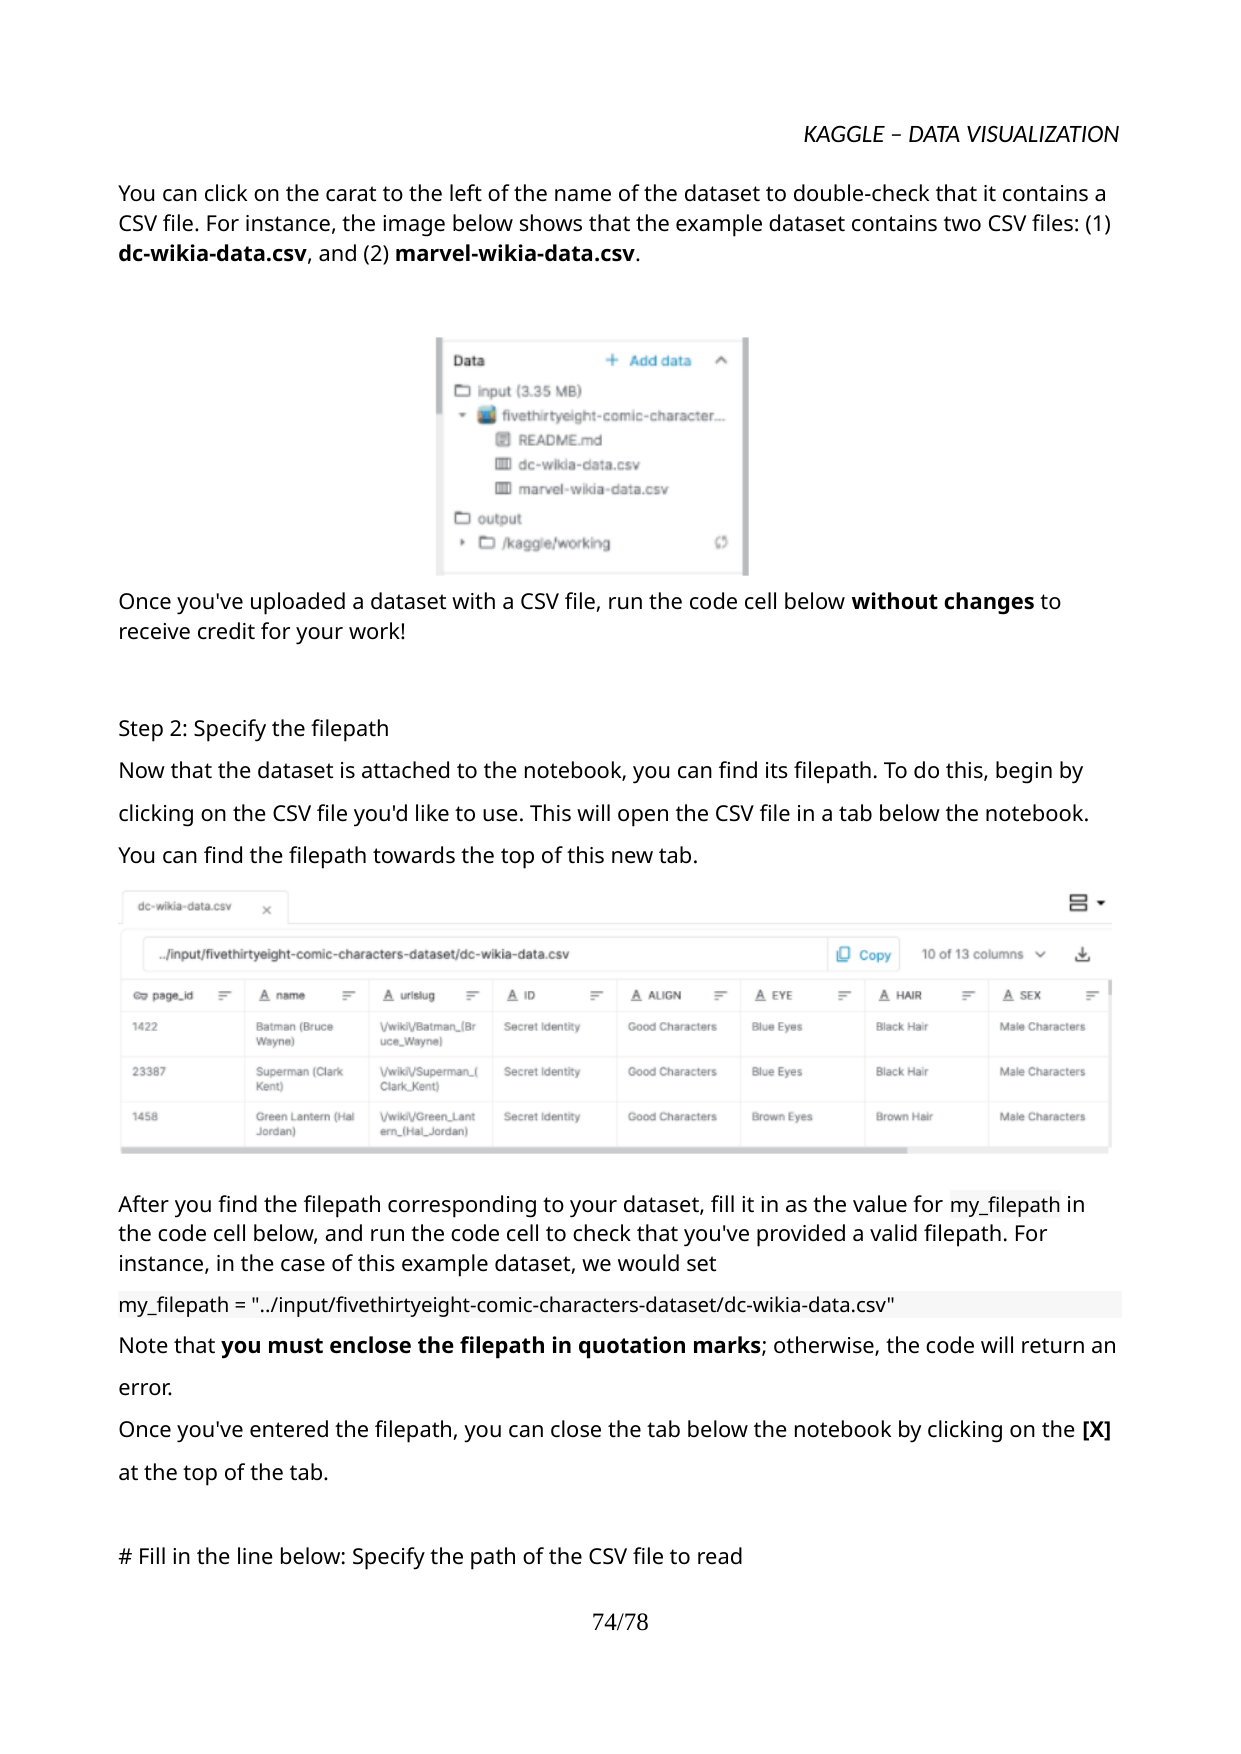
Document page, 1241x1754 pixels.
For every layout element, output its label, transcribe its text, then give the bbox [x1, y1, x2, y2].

picture [118, 882, 1122, 1160]
text After you find the filepath corresponding to your dataset, fill it in as the value for my_filepath in the code cell below, and run the code cell to check that you've provided a valid filepath. For instance, in the case of this example dataset, we would set [118, 1160, 1122, 1278]
text Note that you must enclose the filepath in quotation marks; otherwise, the code will return an error. [118, 1330, 1122, 1402]
text Now that the dataset is attached to the notebook, you can find its filepath. To do this, begin by clicking on the CSV file you'd like to use. This will open the CSV file in a tab below the notebook. You can find the filepath towards the top of this new tab. [118, 756, 1122, 870]
text You can click on the carat to the left of the name of the dataset to double-check that it contains a CSV file. For instance, the image below shows that the example dataset contains two CSV files: (1) dc-wikia-data.csv, and (2) marvel-wikia-data.csv. [118, 178, 1122, 267]
text # Fill in the line below: Specify the path of the CSV file to read [118, 1541, 1122, 1571]
subtitle Step 2: Specify the filepath [118, 713, 1122, 743]
picture [430, 322, 810, 587]
text Once you've uploaded a dataset with a CSV file, run the code cell below without changes to receive credit for your work! [118, 587, 1122, 646]
text my_filepath = "../input/fivethirtyeight-comic-characters-dataset/dc-wikia-data.csv" [118, 1291, 1122, 1318]
text Once you've entered the filepath, you can close the tab below the notebook by clicking on the [X] at the top of the tab. [118, 1414, 1122, 1486]
